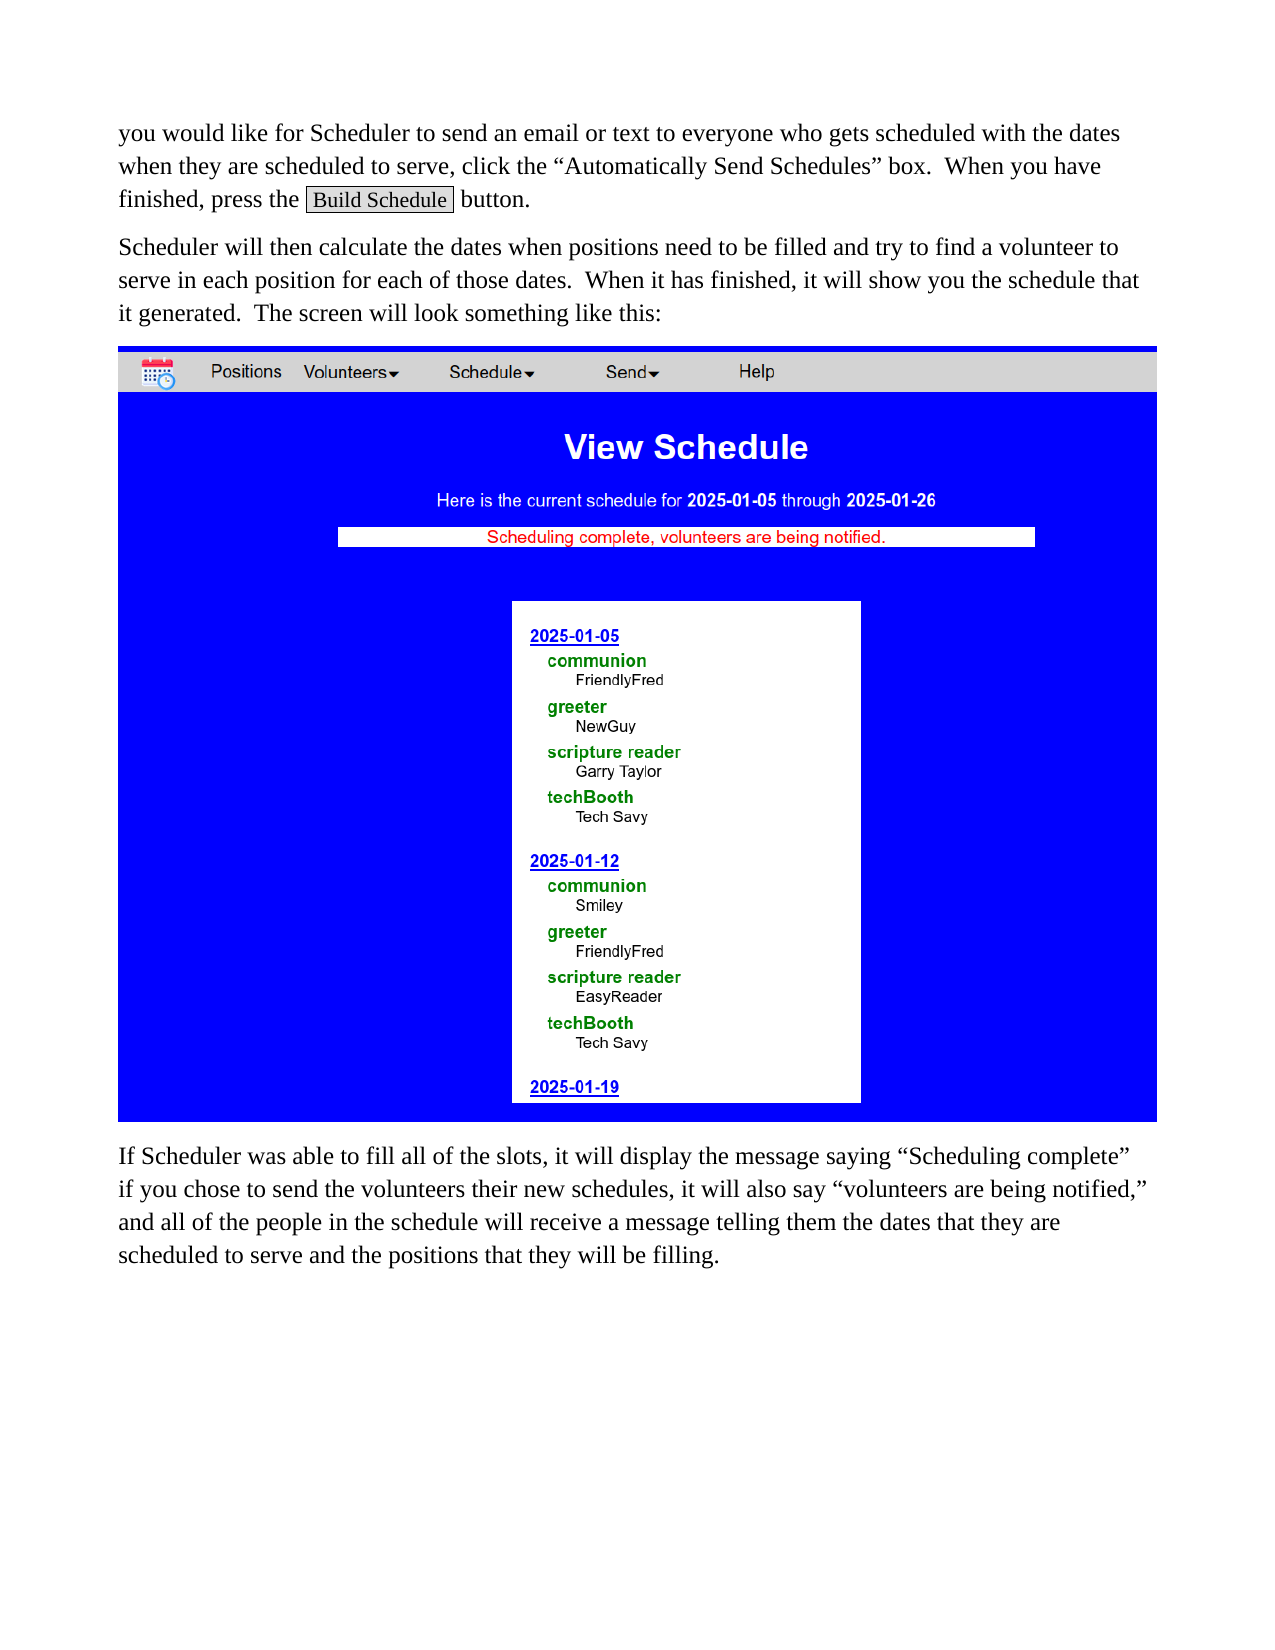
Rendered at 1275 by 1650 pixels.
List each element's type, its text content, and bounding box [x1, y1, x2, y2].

picture [118, 346, 1157, 1122]
text Scheduler will then calculate the dates when positions need to be filled and try to find a volunteer to serve in each position for each of those dates. When it has finished, it will show you the schedule that it generated. The screen will look something like this: [118, 232, 1157, 327]
text you would like for Scheduler to send an email or text to everyone who gets scheduled with the dates when they are scheduled to serve, click the “Automatically Send Schedules” box. When you have finished, press the Build Schedule button. [118, 118, 1157, 213]
text If Scheduler was able to fill all of the slots, it will display the message saying “Scheduling complete” if you chose to send the volunteers their new schedules, it will also say “volunteers are being notified,” and all of the people in the schedule will receive a message telling them the dates that they are scheduled to serve and the positions that they will be filling. [118, 1141, 1157, 1269]
